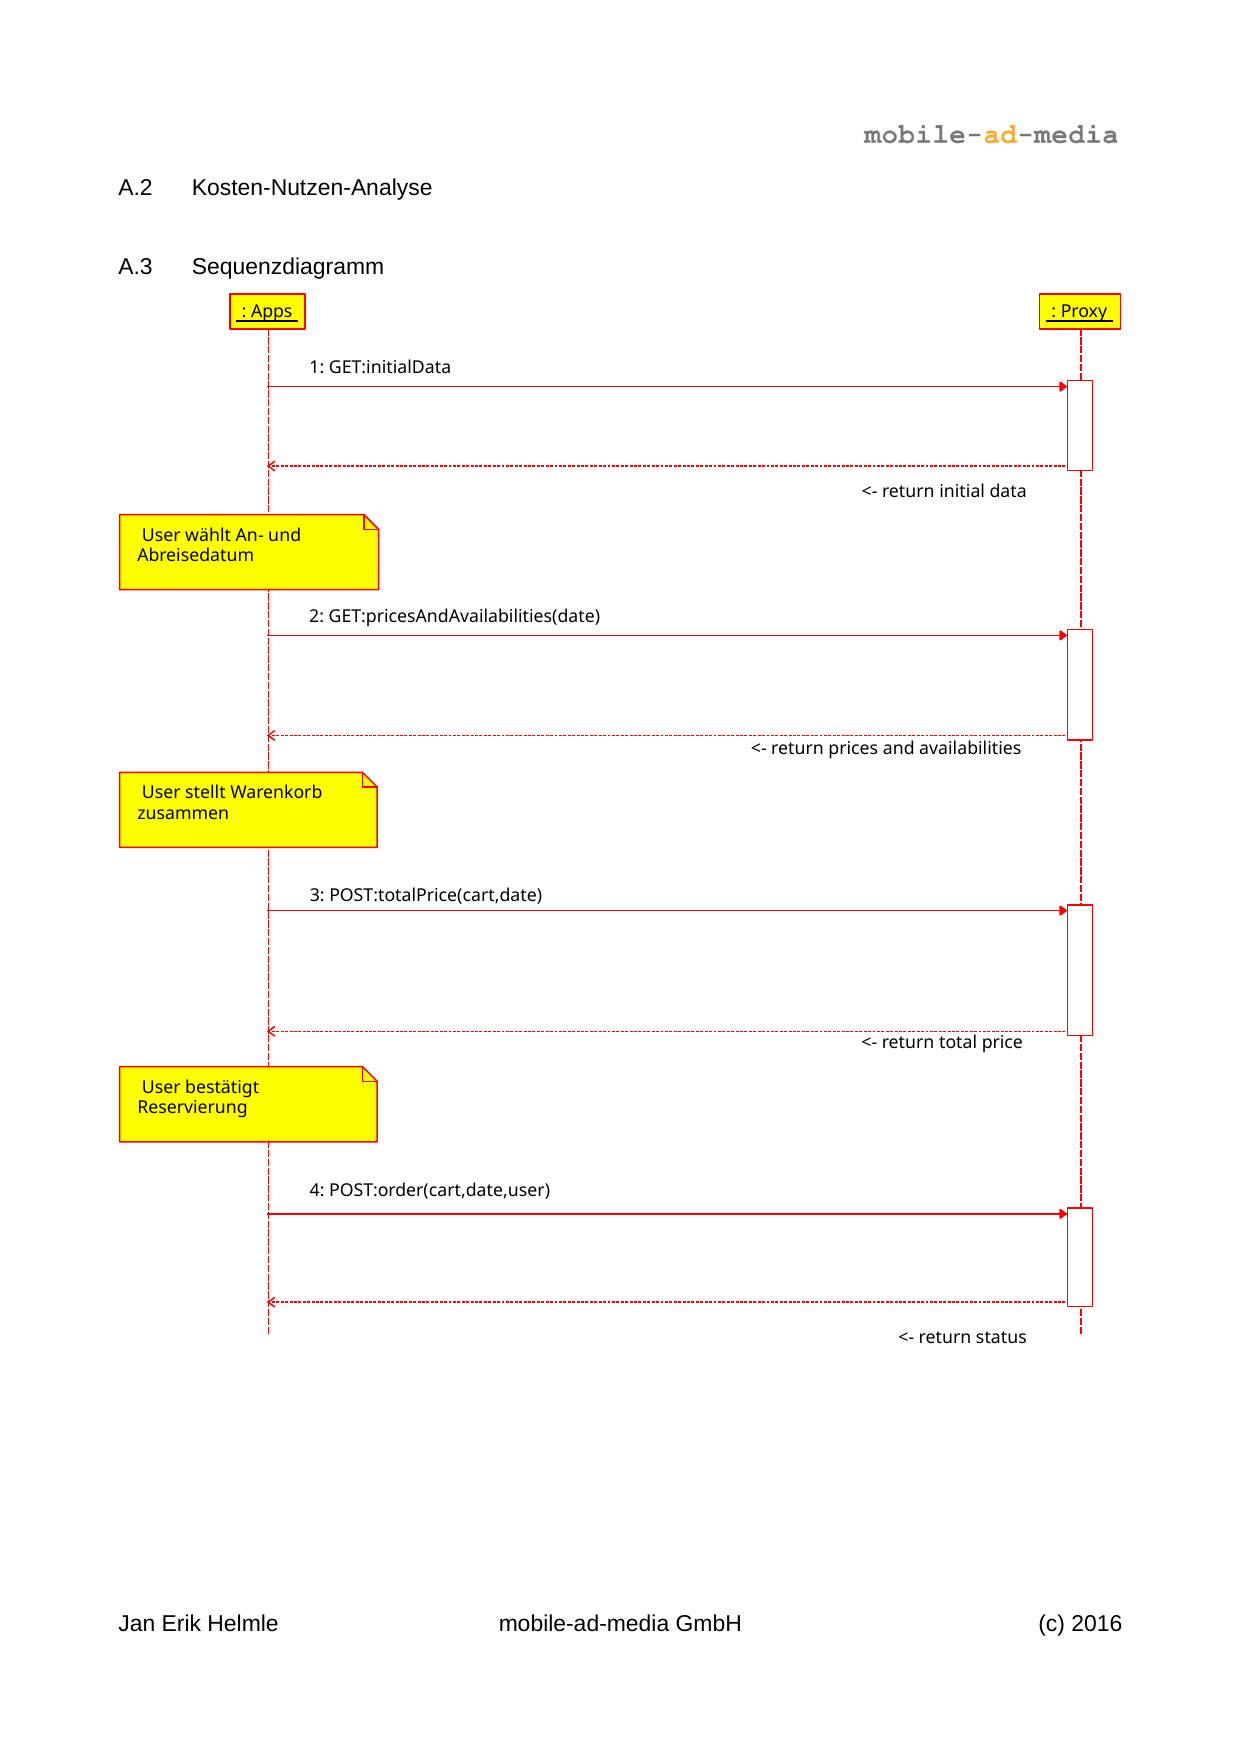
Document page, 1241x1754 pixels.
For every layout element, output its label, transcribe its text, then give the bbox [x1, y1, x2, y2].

text A.2 Kosten-Nutzen-Analyse [118, 174, 1122, 200]
text A.3 Sequenzdiagramm [118, 253, 1122, 279]
picture [863, 118, 1118, 150]
